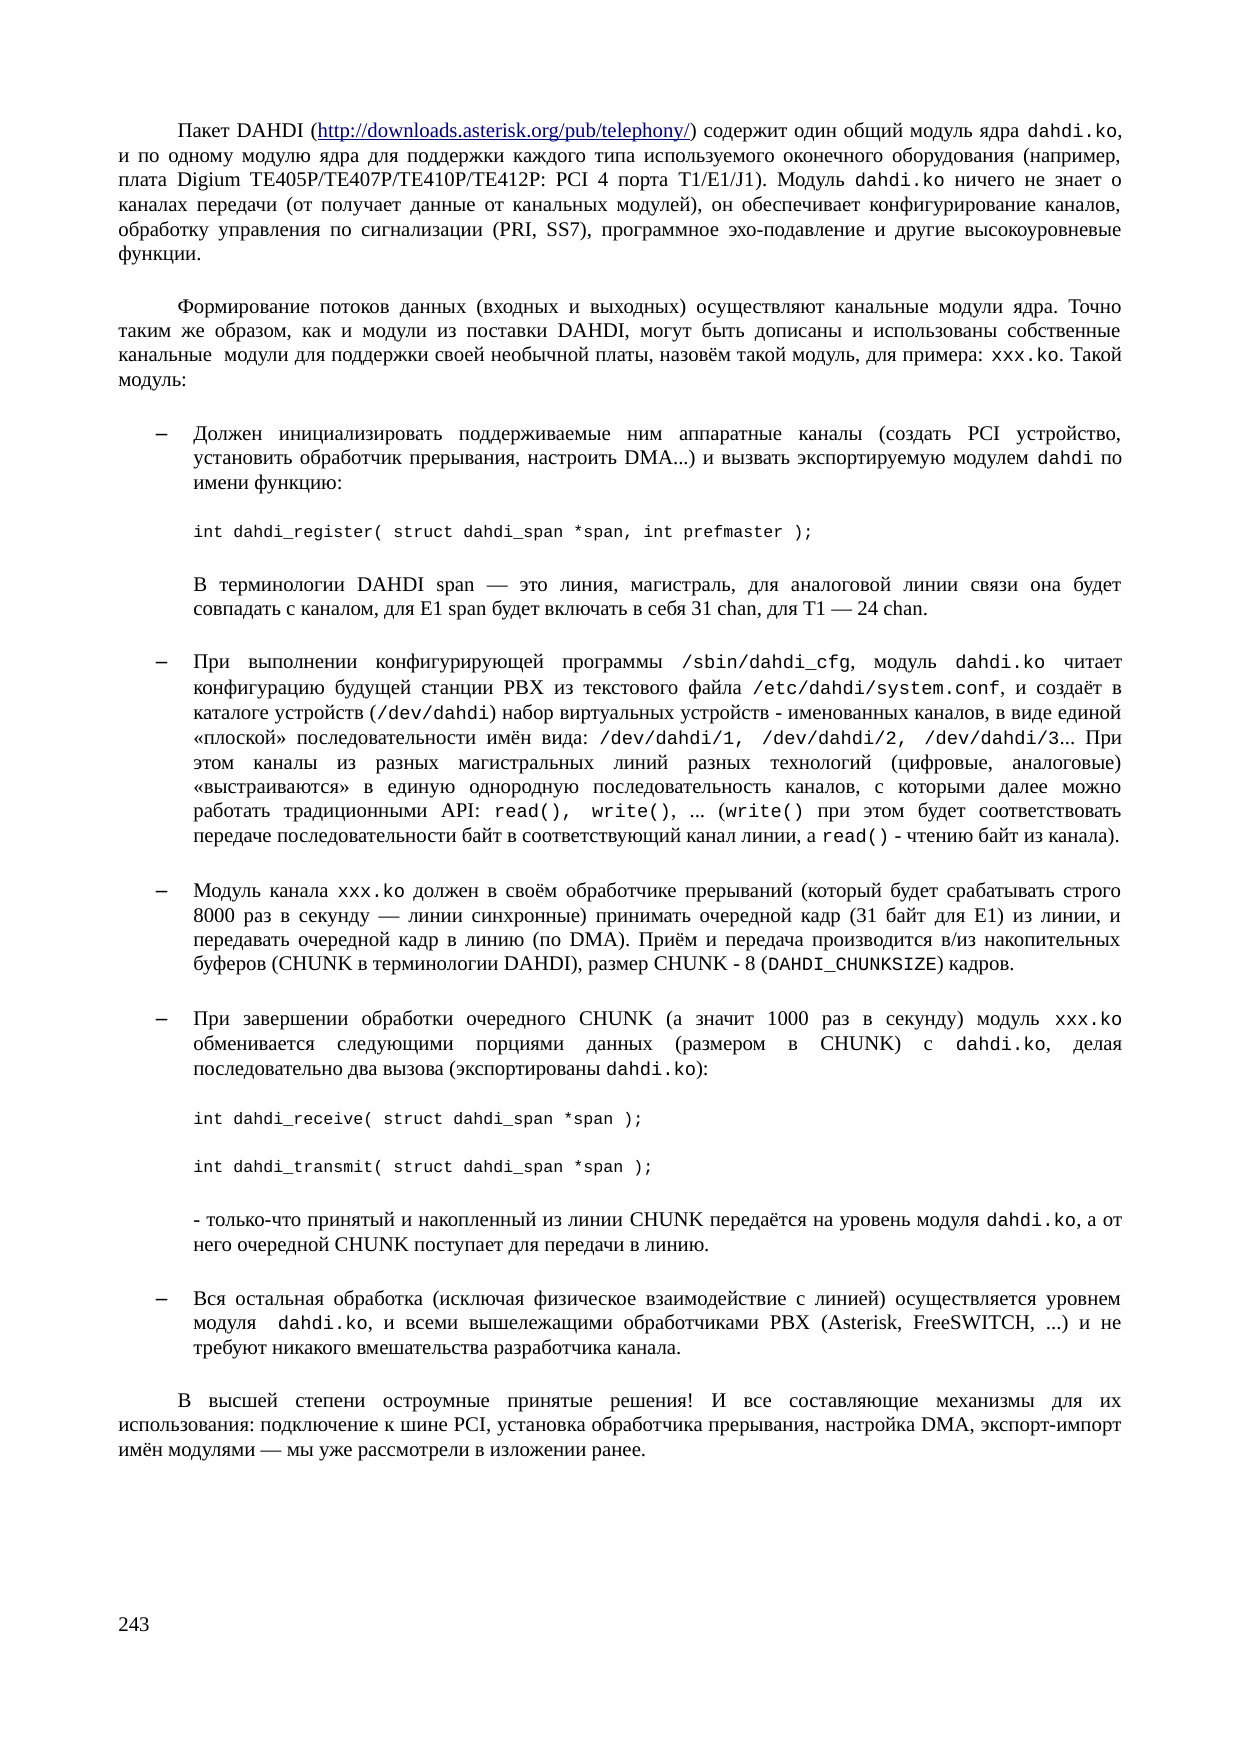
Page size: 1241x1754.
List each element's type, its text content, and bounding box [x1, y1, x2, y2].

list При завершении обработки очередного CHUNK (а значит 1000 раз в секунду) модуль xxx.ko обменивается следующими порциями данных (размером в CHUNK) с dahdi.ko, делая последовательно два вызова (экспортированы dahdi.ko): [156, 1006, 1122, 1081]
list Вся остальная обработка (исключая физическое взаимодействие с линией) осуществляется уровнем модуля dahdi.ko, и всеми вышележащими обработчиками PBX (Asterisk, FreeSWITCH, ...) и не требуют никакого вмешательства разработчика канала. [156, 1286, 1122, 1359]
text Формирование потоков данных (входных и выходных) осуществляют канальные модули ядра. Точно таким же образом, как и модули из поставки DAHDI, могут быть дописаны и использованы собственные канальные модули для поддержки своей необычной платы, назовём такой модуль, для примера: xxx.ko. Такой модуль: [118, 294, 1122, 391]
text Пакет DAHDI (http://downloads.asterisk.org/pub/telephony/) содержит один общий модуль ядра dahdi.ko, и по одному модулю ядра для поддержки каждого типа используемого оконечного оборудования (например, плата Digium TE405P/TE407P/TE410P/TE412P: PCI 4 порта T1/E1/J1). Модуль dahdi.ko ничего не знает о каналах передачи (от получает данные от канальных модулей), он обеспечивает конфигурирование каналов, обработку управления по сигнализации (PRI, SS7), программное эхо-подавление и другие высокоуровневые функции. [118, 118, 1122, 264]
list Модуль канала xxx.ko должен в своём обработчике прерываний (который будет срабатывать строго 8000 раз в секунду — линии синхронные) принимать очередной кадр (31 байт для E1) из линии, и передавать очередной кадр в линию (по DMA). Приём и передача производится в/из накопительных буферов (CHUNK в терминологии DAHDI), размер CHUNK - 8 (DAHDI_CHUNKSIZE) кадров. [156, 878, 1122, 976]
list int dahdi_receive( struct dahdi_span *span ); [156, 1110, 1122, 1129]
list - только-что принятый и накопленный из линии CHUNK передаётся на уровень модуля dahdi.ko, а от него очередной CHUNK поступает для передачи в линию. [156, 1207, 1122, 1256]
list При выполнении конфигурирующей программы /sbin/dahdi_cfg, модуль dahdi.ko читает конфигурацию будущей станции PBX из текстового файла /etc/dahdi/system.conf, и создаёт в каталоге устройств (/dev/dahdi) набор виртуальных устройств - именованных каналов, в виде единой «плоской» последовательности имён вида: /dev/dahdi/1, /dev/dahdi/2, /dev/dahdi/3... При этом каналы из разных магистральных линий разных технологий (цифровые, аналоговые) «выстраиваются» в единую однородную последовательность каналов, с которыми далее можно работать традиционными API: read(), write(), ... (write() при этом будет соответствовать передаче последовательности байт в соответствующий канал линии, а read() - чтению байт из канала). [156, 649, 1122, 848]
text В высшей степени остроумные принятые решения! И все составляющие механизмы для их использования: подключение к шине PCI, установка обработчика прерывания, настройка DMA, экспорт-импорт имён модулями — мы уже рассмотрели в изложении ранее. [118, 1388, 1122, 1461]
list Должен инициализировать поддерживаемые ним аппаратные каналы (создать PCI устройство, установить обработчик прерывания, настроить DMA...) и вызвать экспортируемую модулем dahdi по имени функцию: [156, 421, 1122, 494]
list int dahdi_transmit( struct dahdi_span *span ); [156, 1159, 1122, 1177]
list int dahdi_register( struct dahdi_span *span, int prefmaster ); [156, 523, 1122, 542]
list В терминологии DAHDI span — это линия, магистраль, для аналоговой линии связи она будет совпадать с каналом, для E1 span будет включать в себя 31 chan, для T1 — 24 chan. [156, 572, 1122, 620]
